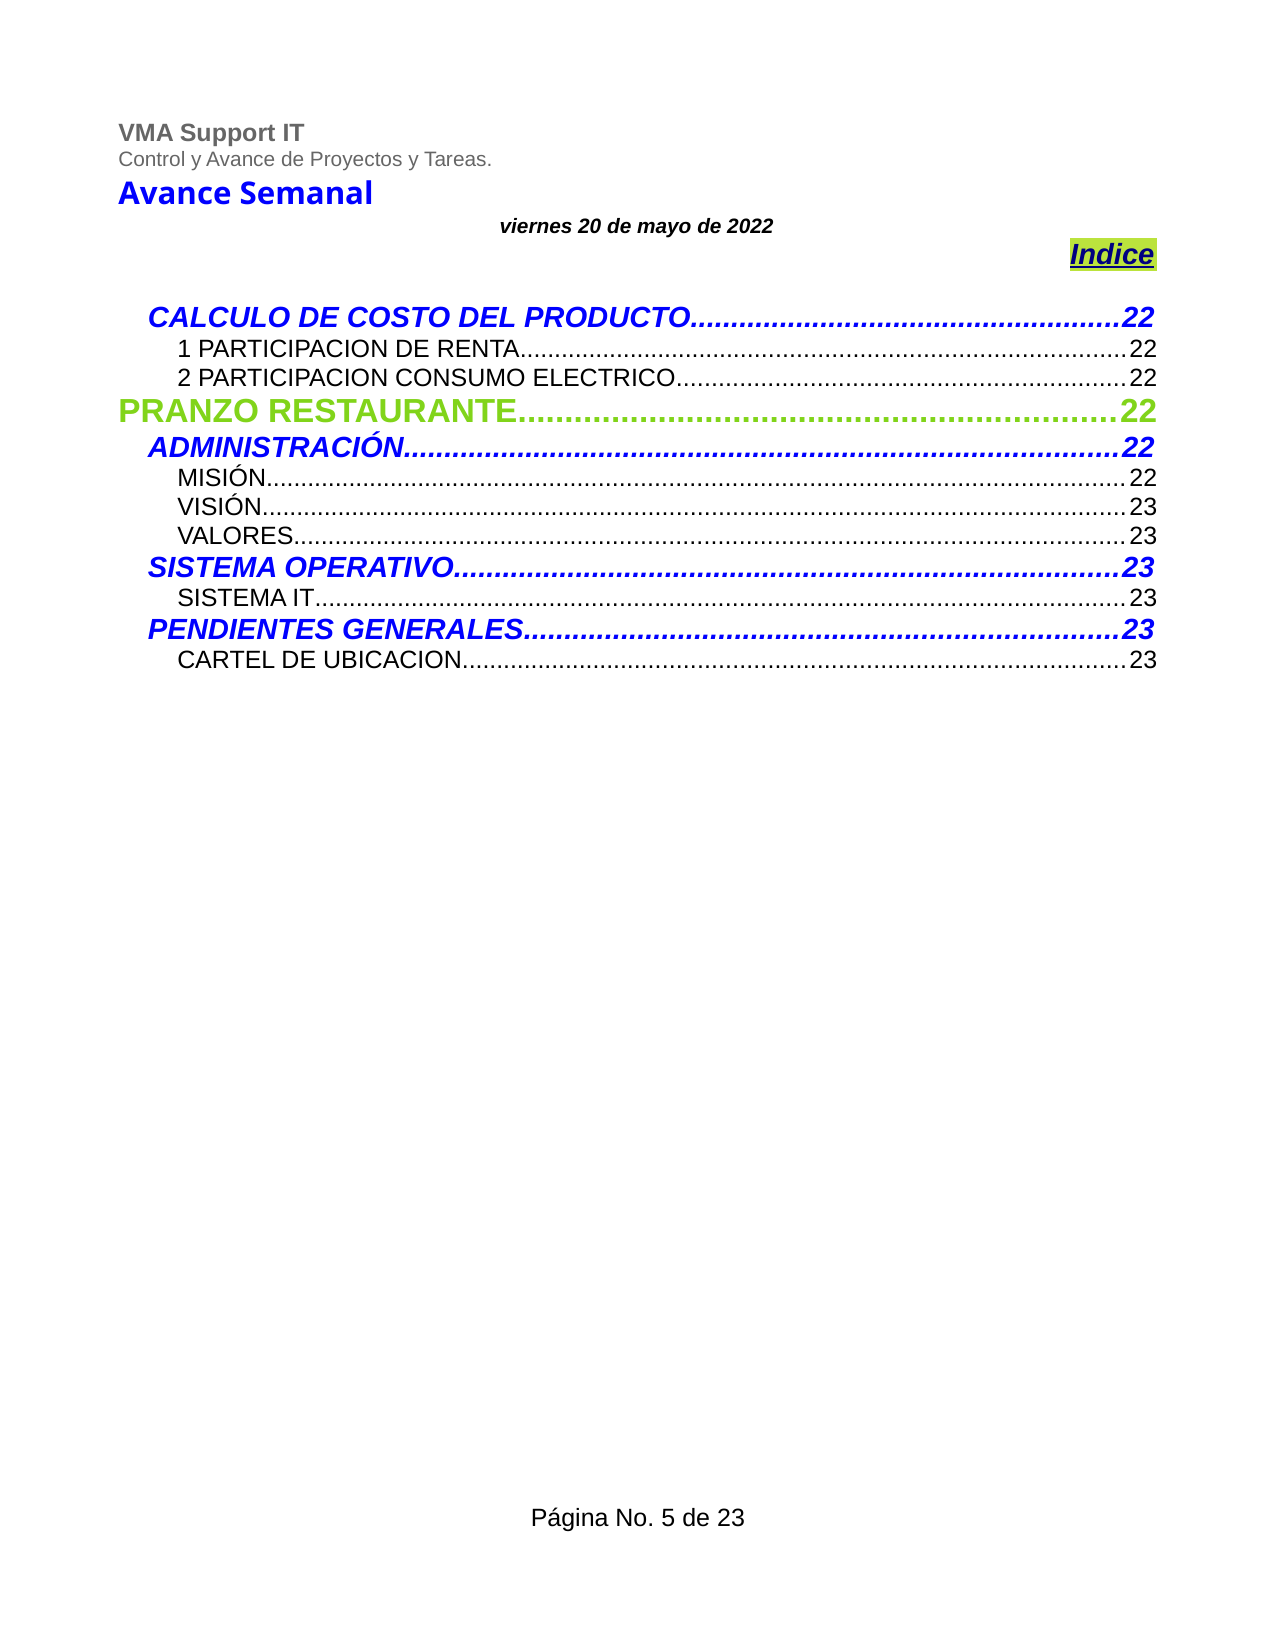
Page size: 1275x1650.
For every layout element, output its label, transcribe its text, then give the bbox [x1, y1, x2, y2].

text PENDIENTES GENERALES 23 [148, 612, 1157, 646]
text CARTEL DE UBICACION 23 [177, 646, 1157, 674]
text Valores 23 [177, 521, 1157, 550]
text Administración 22 [148, 430, 1157, 463]
text Pranzo Restaurante 22 [118, 391, 1157, 430]
text Sistema Operativo 23 [148, 550, 1157, 583]
text Visión 23 [177, 492, 1157, 521]
text Misión 22 [177, 463, 1157, 492]
text 2 PARTICIPACION CONSUMO ELECTRICO 22 [177, 363, 1157, 391]
text Sistema IT 23 [177, 583, 1157, 612]
text CALCULO DE COSTO DEL PRODUCTO 22 [148, 300, 1157, 334]
text 1 PARTICIPACION DE RENTA 22 [177, 334, 1157, 363]
